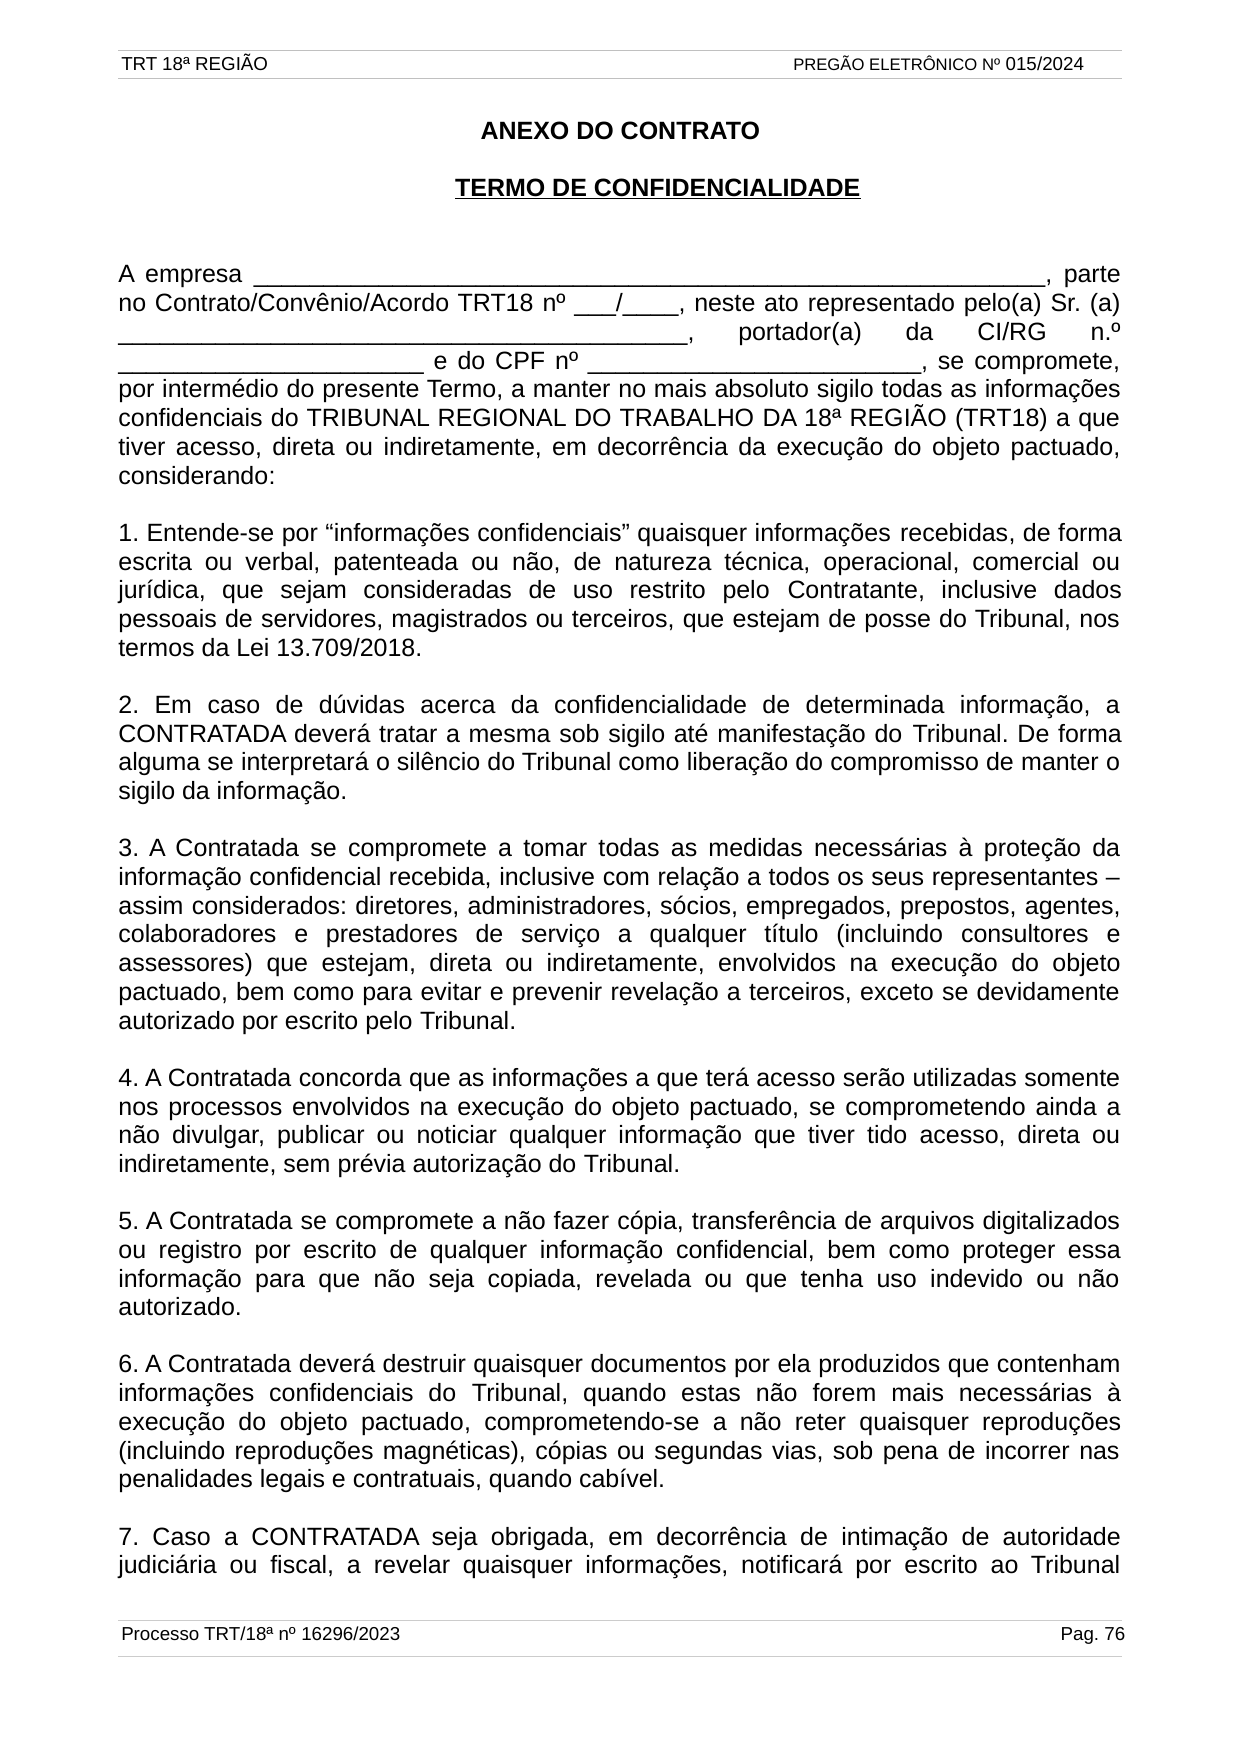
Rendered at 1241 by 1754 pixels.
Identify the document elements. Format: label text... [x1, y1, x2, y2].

text 5. A Contratada se compromete a não fazer cópia, transferência de arquivos digitalizados ou registro por escrito de qualquer informação confidencial, bem como proteger essa informação para que não seja copiada, revelada ou que tenha uso indevido ou não autorizado. [118, 1206, 1122, 1321]
text TERMO DE CONFIDENCIALIDADE [193, 173, 1122, 202]
text 6. A Contratada deverá destruir quaisquer documentos por ela produzidos que contenham informações confidenciais do Tribunal, quando estas não forem mais necessárias à execução do objeto pactuado, comprometendo-se a não reter quaisquer reproduções (incluindo reproduções magnéticas), cópias ou segundas vias, sob pena de incorrer nas penalidades legais e contratuais, quando cabível. [118, 1349, 1122, 1493]
text ANEXO DO CONTRATO [118, 116, 1122, 144]
text 1. Entende-se por “informações confidenciais” quaisquer informações recebidas, de forma escrita ou verbal, patenteada ou não, de natureza técnica, operacional, comercial ou jurídica, que sejam consideradas de uso restrito pelo Contratante, inclusive dados pessoais de servidores, magistrados ou terceiros, que estejam de posse do Tribunal, nos termos da Lei 13.709/2018. [118, 518, 1122, 661]
text 7. Caso a CONTRATADA seja obrigada, em decorrência de intimação de autoridade judiciária ou fiscal, a revelar quaisquer informações, notificará por escrito ao Tribunal [118, 1521, 1122, 1579]
text A empresa _________________________________________________________, parte no Contrato/Convênio/Acordo TRT18 nº ___/____, neste ato representado pelo(a) Sr. (a) _________________________________________, portador(a) da CI/RG n.º ______________________ e do CPF nº ________________________, se compromete, por intermédio do presente Termo, a manter no mais absoluto sigilo todas as informações confidenciais do TRIBUNAL REGIONAL DO TRABALHO DA 18ª REGIÃO (TRT18) a que tiver acesso, direta ou indiretamente, em decorrência da execução do objeto pactuado, considerando: [118, 259, 1122, 489]
text 3. A Contratada se compromete a tomar todas as medidas necessárias à proteção da informação confidencial recebida, inclusive com relação a todos os seus representantes – assim considerados: diretores, administradores, sócios, empregados, prepostos, agentes, colaboradores e prestadores de serviço a qualquer título (incluindo consultores e assessores) que estejam, direta ou indiretamente, envolvidos na execução do objeto pactuado, bem como para evitar e prevenir revelação a terceiros, exceto se devidamente autorizado por escrito pelo Tribunal. [118, 833, 1122, 1034]
text 4. A Contratada concorda que as informações a que terá acesso serão utilizadas somente nos processos envolvidos na execução do objeto pactuado, se comprometendo ainda a não divulgar, publicar ou noticiar qualquer informação que tiver tido acesso, direta ou indiretamente, sem prévia autorização do Tribunal. [118, 1063, 1122, 1178]
text 2. Em caso de dúvidas acerca da confidencialidade de determinada informação, a CONTRATADA deverá tratar a mesma sob sigilo até manifestação do Tribunal. De forma alguma se interpretará o silêncio do Tribunal como liberação do compromisso de manter o sigilo da informação. [118, 690, 1122, 805]
